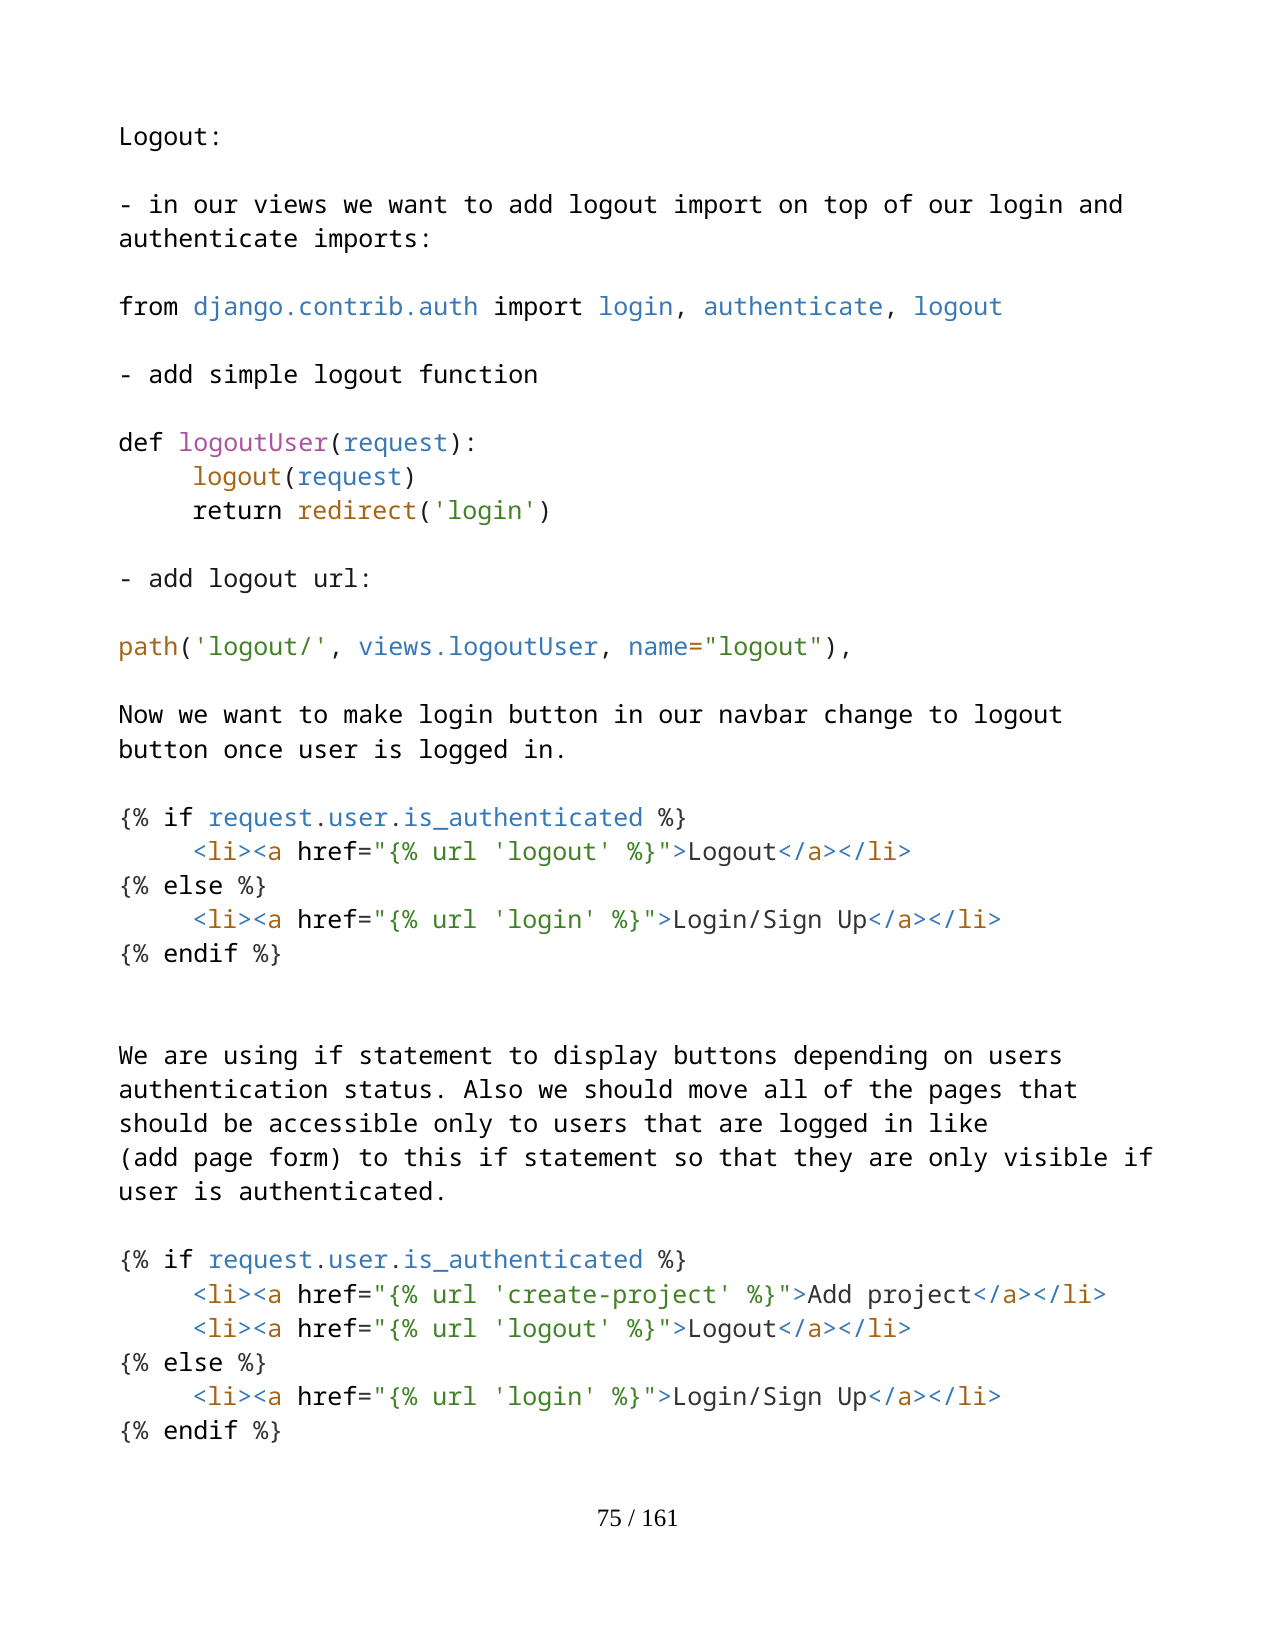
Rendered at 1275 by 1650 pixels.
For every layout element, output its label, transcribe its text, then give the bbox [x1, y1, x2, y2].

text def logoutUser(request): [118, 425, 1157, 459]
text {% else %} [118, 1344, 1157, 1378]
text <li><a href="{% url 'create-project' %}">Add project</a></li> [118, 1276, 1157, 1310]
text {% endif %} [118, 1412, 1157, 1447]
text path('logout/', views.logoutUser, name="logout"), [118, 629, 1157, 663]
text <li><a href="{% url 'logout' %}">Logout</a></li> [118, 1310, 1157, 1344]
text <li><a href="{% url 'logout' %}">Logout</a></li> [118, 833, 1157, 867]
text {% if request.user.is_authenticated %} [118, 799, 1157, 833]
text {% if request.user.is_authenticated %} [118, 1242, 1157, 1276]
text <li><a href="{% url 'login' %}">Login/Sign Up</a></li> [118, 1378, 1157, 1412]
text - add logout url: [118, 561, 1157, 595]
text logout(request) [118, 459, 1157, 493]
text - add simple logout function [118, 357, 1157, 391]
text {% else %} [118, 867, 1157, 902]
text We are using if statement to display buttons depending on users authentication status. Also we should move all of the pages that should be accessible only to users that are logged in like [118, 1038, 1157, 1140]
text <li><a href="{% url 'login' %}">Login/Sign Up</a></li> [118, 902, 1157, 936]
text {% endif %} [118, 936, 1157, 970]
text Now we want to make login button in our navbar change to logout button once user is logged in. [118, 697, 1157, 799]
text return redirect('login') [118, 493, 1157, 527]
text Logout: [118, 118, 1157, 152]
text - in our views we want to add logout import on top of our login and authenticate imports: [118, 186, 1157, 254]
text from django.contrib.auth import login, authenticate, logout [118, 288, 1157, 322]
text (add page form) to this if statement so that they are only visible if user is authenticated. [118, 1140, 1157, 1208]
